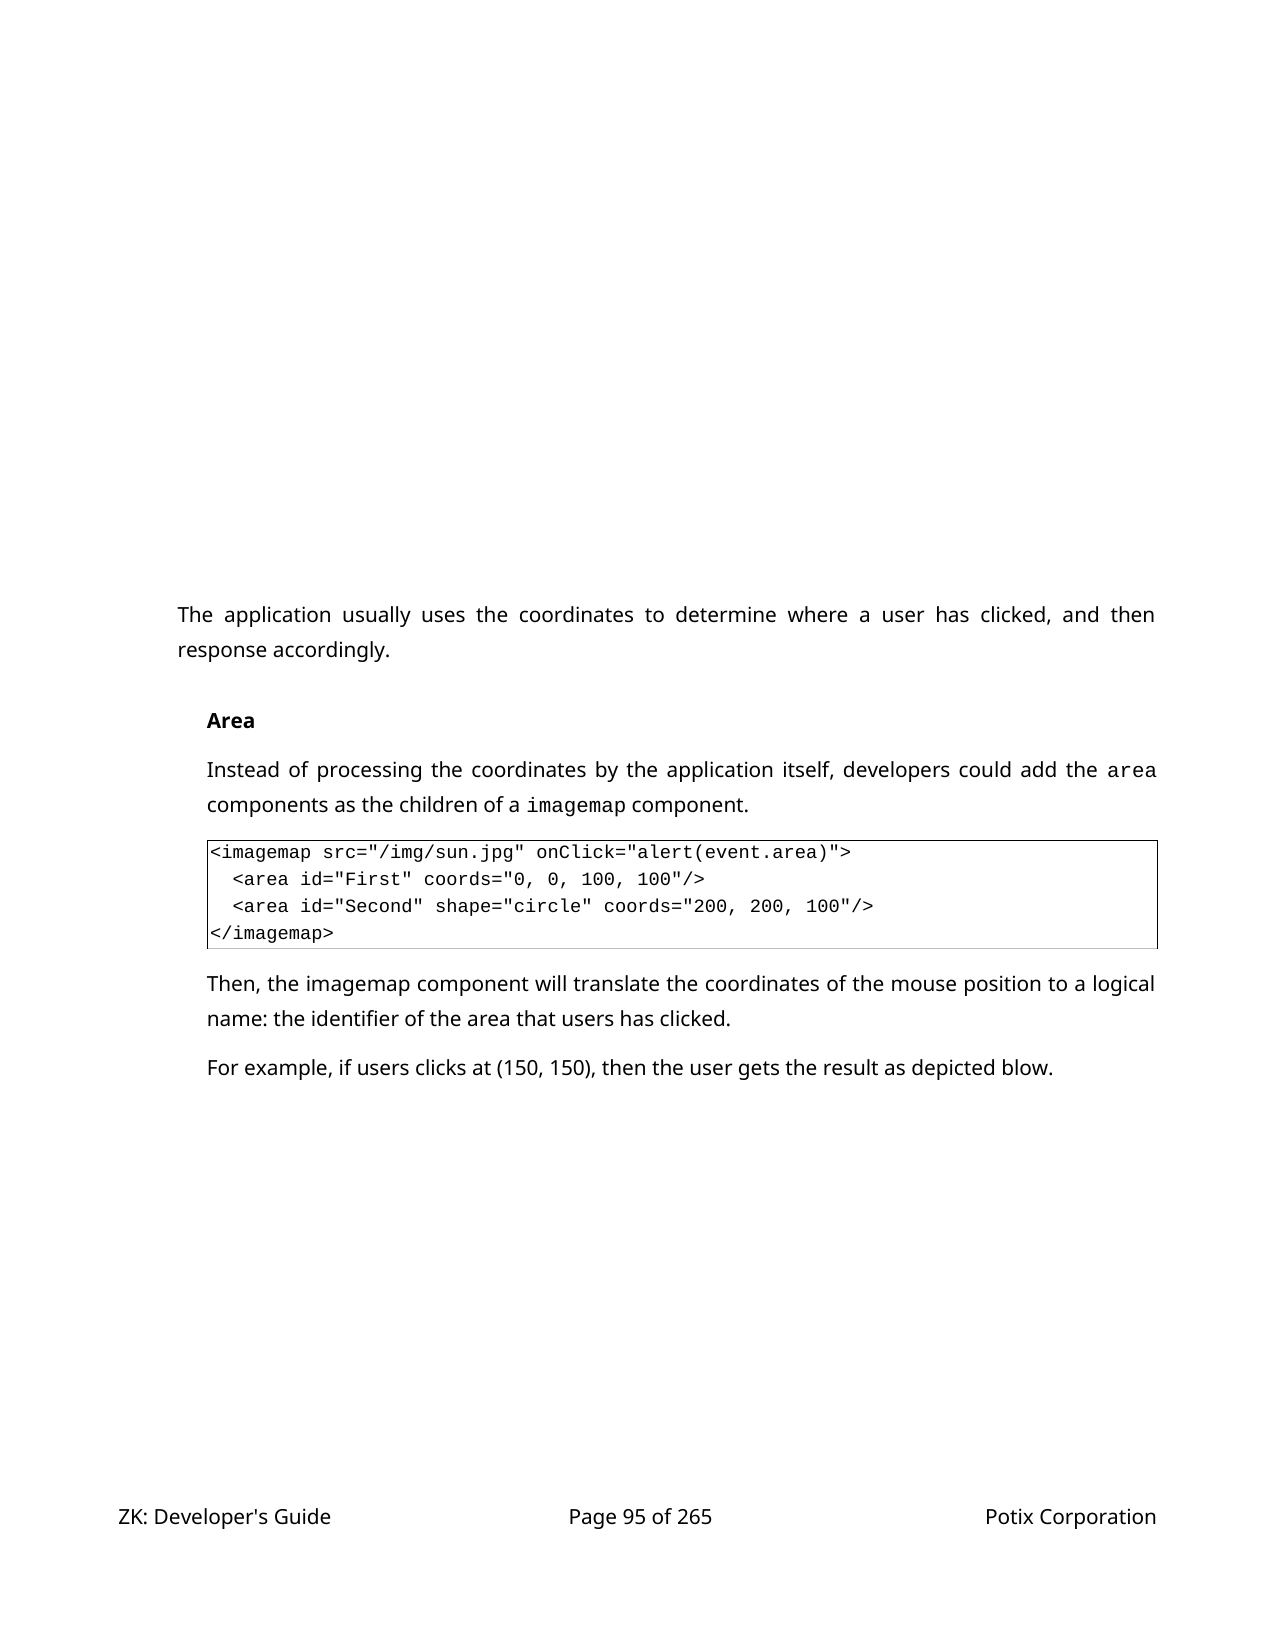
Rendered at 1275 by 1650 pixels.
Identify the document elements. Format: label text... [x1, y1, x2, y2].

text <area id="Second" shape="circle" coords="200, 200, 100"/> [208, 894, 1157, 918]
subtitle Area [207, 706, 1157, 734]
text Then, the imagemap component will translate the coordinates of the mouse position to a logical name: the identifier of the area that users has clicked. [207, 969, 1157, 1033]
text </imagemap> [208, 921, 1157, 948]
text For example, if users clicks at (150, 150), then the user gets the result as depicted blow. [207, 1053, 1157, 1081]
text <area id="First" coords="0, 0, 100, 100"/> [208, 867, 1157, 891]
text <imagemap src="/img/sun.jpg" onClick="alert(event.area)"> [208, 841, 1157, 864]
text The application usually uses the coordinates to determine where a user has clicked, and then response accordingly. [177, 600, 1157, 664]
text Instead of processing the coordinates by the application itself, developers could add the area components as the children of a imagemap component. [207, 755, 1157, 819]
